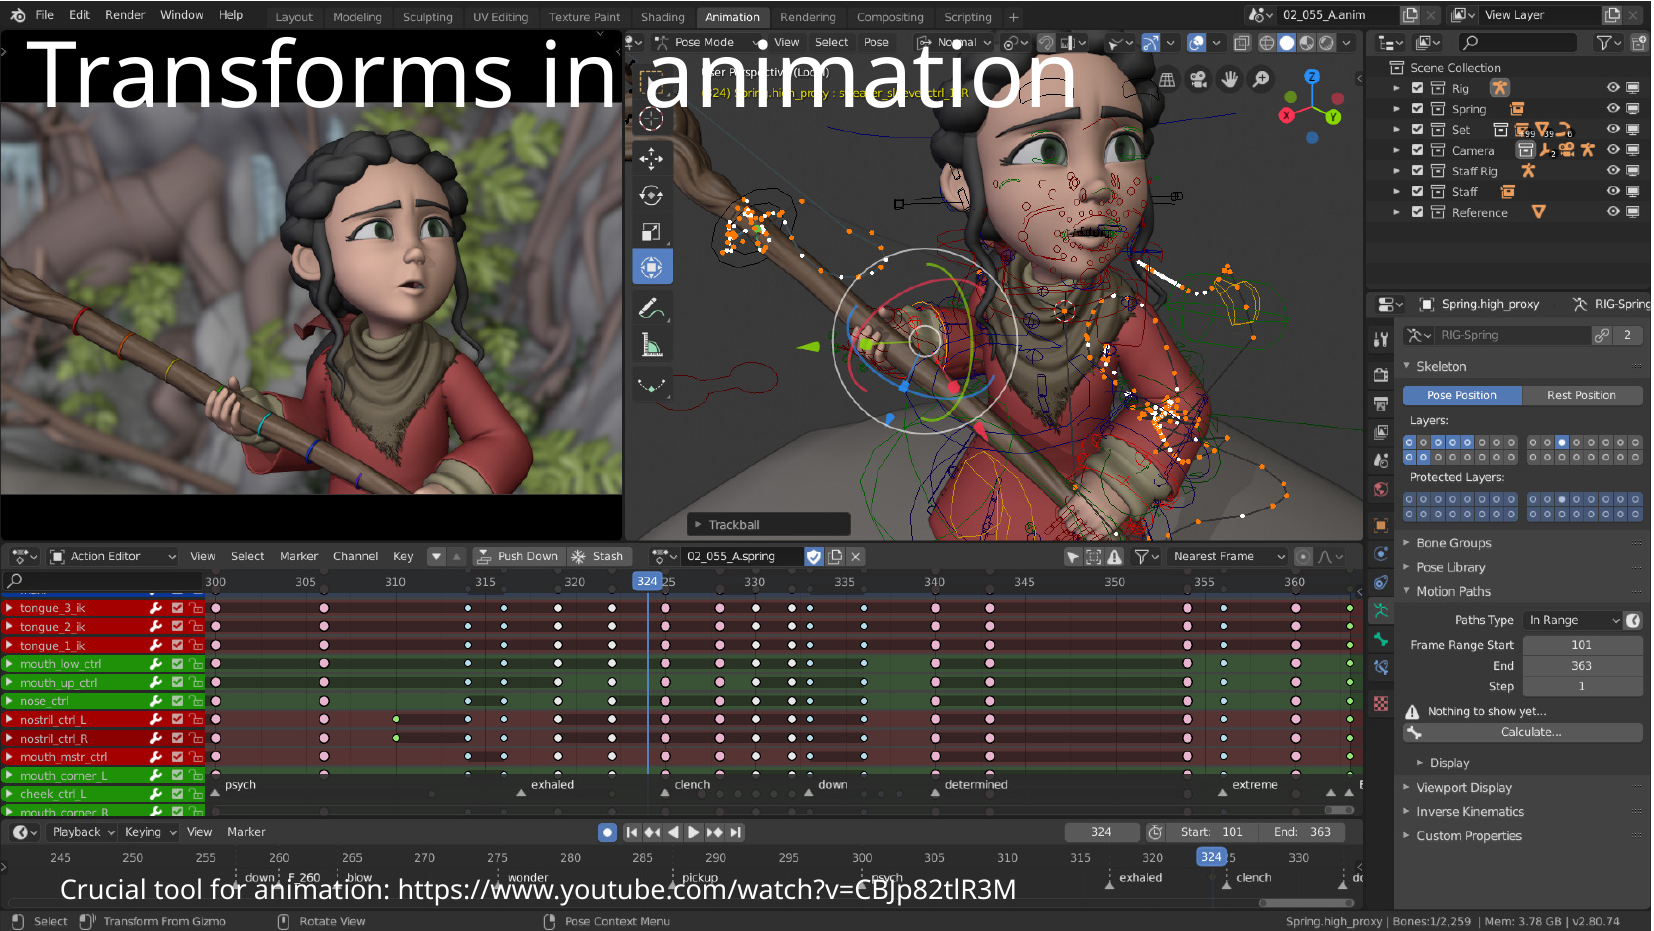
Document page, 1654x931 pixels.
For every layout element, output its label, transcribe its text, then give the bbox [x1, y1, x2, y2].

title Transforms in animation [26, 0, 1516, 151]
picture [0, 1, 1651, 931]
text_box Crucial tool for animation: https://www.youtube.com/watch?v=CBJp82tlR3M [45, 863, 1105, 931]
